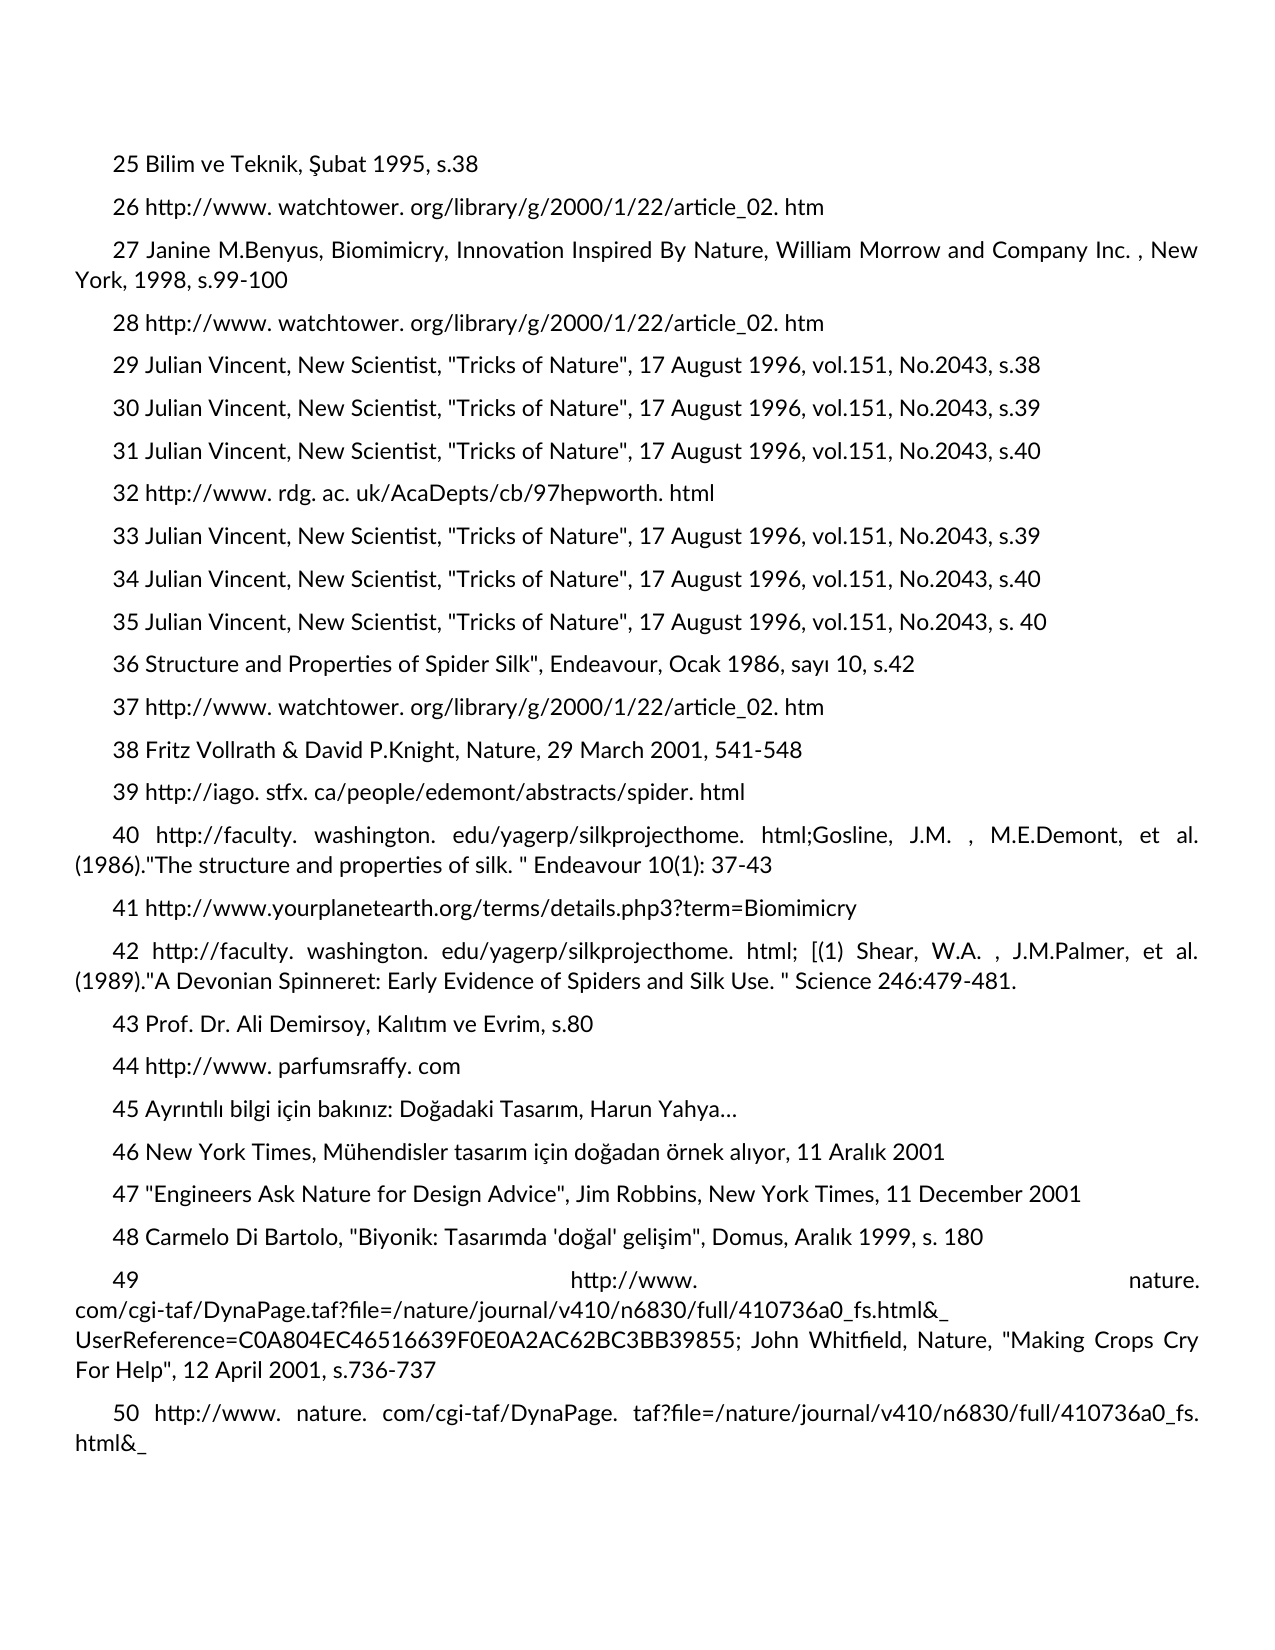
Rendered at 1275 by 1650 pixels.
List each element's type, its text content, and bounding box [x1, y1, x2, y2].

text 48 Carmelo Di Bartolo, "Biyonik: Tasarımda 'doğal' gelişim", Domus, Aralık 1999, s. 180 [75, 1223, 1200, 1250]
text 30 Julian Vincent, New Scientist, "Tricks of Nature", 17 August 1996, vol.151, No.2043, s.39 [75, 394, 1200, 421]
text 26 http://www. watchtower. org/library/g/2000/1/22/article_02. htm [75, 193, 1200, 220]
text 27 Janine M.Benyus, Biomimicry, Innovation Inspired By Nature, William Morrow and Company Inc. , New York, 1998, s.99-100 [75, 235, 1200, 293]
text 38 Fritz Vollrath & David P.Knight, Nature, 29 March 2001, 541-548 [75, 735, 1200, 763]
text 33 Julian Vincent, New Scientist, "Tricks of Nature", 17 August 1996, vol.151, No.2043, s.39 [75, 522, 1200, 549]
text 34 Julian Vincent, New Scientist, "Tricks of Nature", 17 August 1996, vol.151, No.2043, s.40 [75, 564, 1200, 592]
text 25 Bilim ve Teknik, Şubat 1995, s.38 [75, 150, 1200, 177]
text 45 Ayrıntılı bilgi için bakınız: Doğadaki Tasarım, Harun Yahya… [75, 1095, 1200, 1122]
text 37 http://www. watchtower. org/library/g/2000/1/22/article_02. htm [75, 693, 1200, 720]
text 41 http://www.yourplanetearth.org/terms/details.php3?term=Biomimicry [75, 894, 1200, 921]
text 40 http://faculty. washington. edu/yagerp/silkprojecthome. html;Gosline, J.M. , M.E.Demont, et al.(1986)."The structure and properties of silk. " Endeavour 10(1): 37-43 [75, 821, 1200, 878]
text 35 Julian Vincent, New Scientist, "Tricks of Nature", 17 August 1996, vol.151, No.2043, s. 40 [75, 607, 1200, 635]
text 49 http://www. nature. com/cgi-taf/DynaPage.taf?file=/nature/journal/v410/n6830/full/410736a0_fs.html&_ UserReference=C0A804EC46516639F0E0A2AC62BC3BB39855; John Whitfield, Nature, "Making Crops Cry For Help", 12 April 2001, s.736-737 [75, 1266, 1200, 1384]
text 39 http://iago. stfx. ca/people/edemont/abstracts/spider. html [75, 778, 1200, 806]
text 31 Julian Vincent, New Scientist, "Tricks of Nature", 17 August 1996, vol.151, No.2043, s.40 [75, 436, 1200, 464]
text 29 Julian Vincent, New Scientist, "Tricks of Nature", 17 August 1996, vol.151, No.2043, s.38 [75, 351, 1200, 378]
text 28 http://www. watchtower. org/library/g/2000/1/22/article_02. htm [75, 308, 1200, 336]
text 36 Structure and Properties of Spider Silk", Endeavour, Ocak 1986, sayı 10, s.42 [75, 650, 1200, 677]
text 42 http://faculty. washington. edu/yagerp/silkprojecthome. html; [(1) Shear, W.A. , J.M.Palmer, et al.(1989)."A Devonian Spinneret: Early Evidence of Spiders and Silk Use. " Science 246:479-481. [75, 936, 1200, 994]
text 50 http://www. nature. com/cgi-taf/DynaPage. taf?file=/nature/journal/v410/n6830/full/410736a0_fs. html&_ [75, 1399, 1200, 1457]
text 32 http://www. rdg. ac. uk/AcaDepts/cb/97hepworth. html [75, 479, 1200, 507]
text 43 Prof. Dr. Ali Demirsoy, Kalıtım ve Evrim, s.80 [75, 1009, 1200, 1037]
text 46 New York Times, Mühendisler tasarım için doğadan örnek alıyor, 11 Aralık 2001 [75, 1137, 1200, 1165]
text 47 "Engineers Ask Nature for Design Advice", Jim Robbins, New York Times, 11 December 2001 [75, 1180, 1200, 1208]
text 44 http://www. parfumsraffy. com [75, 1052, 1200, 1079]
